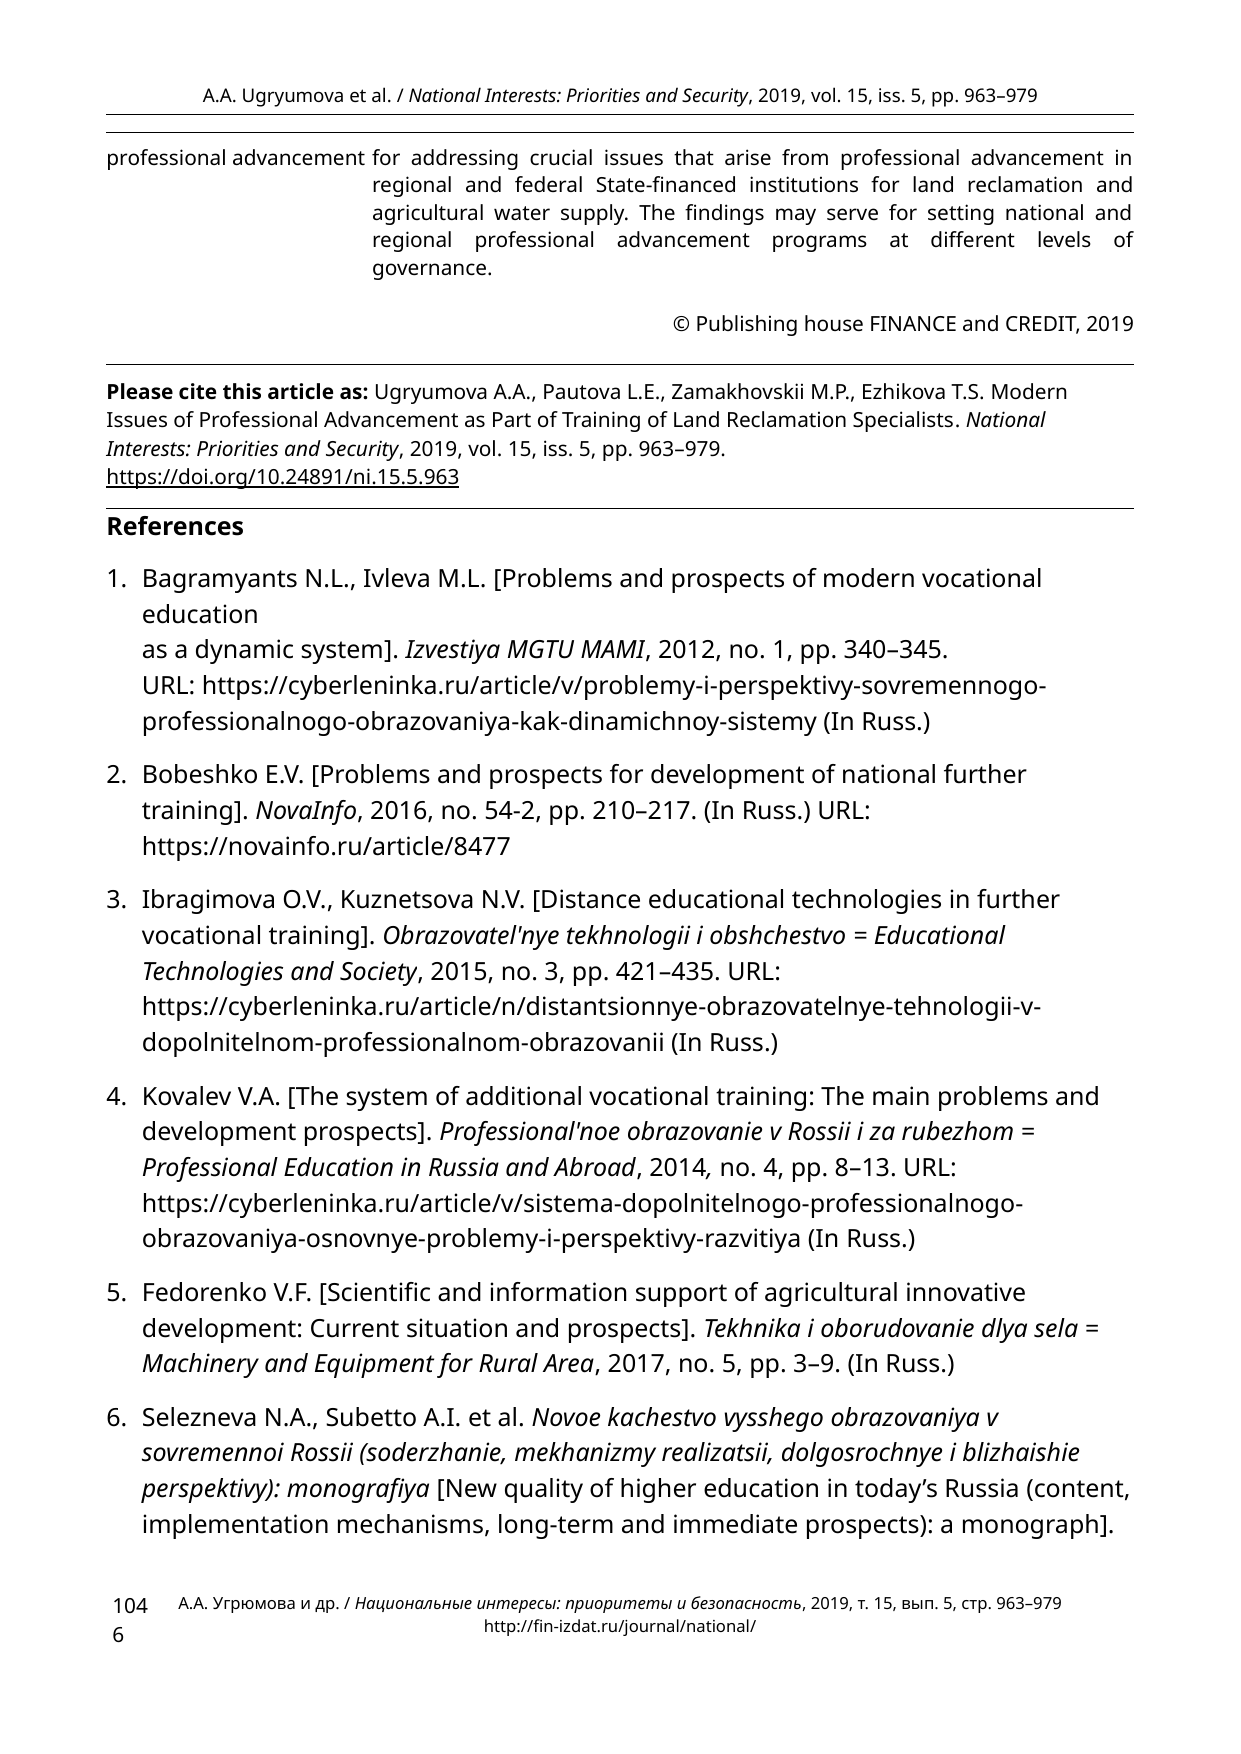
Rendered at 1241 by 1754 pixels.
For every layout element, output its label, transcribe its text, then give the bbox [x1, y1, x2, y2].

table_header professional advancement [106, 133, 372, 364]
list Fedorenko V.F. [Scientific and information support of agricultural innovative development: Current situation and prospects]. Tekhnika i oborudovanie dlya sela = Machinery and Equipment for Rural Area, 2017, no. 5, pp. 3–9. (In Russ.) [106, 1274, 1134, 1380]
list Bagramyants N.L., Ivleva M.L. [Problems and prospects of modern vocational education as a dynamic system]. Izvestiya MGTU MAMI, 2012, no. 1, pp. 340–345. URL: https://cyberleninka.ru/article/v/problemy-i-perspektivy-sovremennogo-professionalnogo-obrazovaniya-kak-dinamichnoy-sistemy (In Russ.) [106, 561, 1134, 737]
text References [106, 509, 1134, 543]
list Bobeshko E.V. [Problems and prospects for development of national further training]. NovaInfo, 2016, no. 54-2, pp. 210–217. (In Russ.) URL: https://novainfo.ru/article/8477 [106, 757, 1134, 862]
list Kovalev V.A. [The system of additional vocational training: The main problems and development prospects]. Professional'noe obrazovanie v Rossii i za rubezhom = Professional Education in Russia and Abroad, 2014, no. 4, pp. 8–13. URL: https://cyberleninka.ru/article/v/sistema-dopolnitelnogo-professionalnogo-obrazovaniya-osnovnye-problemy-i-perspektivy-razvitiya (In Russ.) [106, 1078, 1134, 1255]
table_header for addressing crucial issues that arise from professional advancement in regional and federal State-financed institutions for land reclamation and agricultural water supply. The findings may serve for setting national and regional professional advancement programs at different levels of governance. © Publishing house FINANCE and CREDIT, 2019 [372, 133, 1134, 364]
list Selezneva N.A., Subetto A.I. et al. Novoe kachestvo vysshego obrazovaniya v sovremennoi Rossii (soderzhanie, mekhanizmy realizatsii, dolgosrochnye i blizhaishie perspektivy): monografiya [New quality of higher education in today’s Russia (content, implementation mechanisms, long-term and immediate prospects): a monograph]. [106, 1399, 1134, 1541]
list Ibragimova O.V., Kuznetsova N.V. [Distance educational technologies in further vocational training]. Obrazovatel'nye tekhnologii i obshchestvo = Educational Technologies and Society, 2015, no. 3, pp. 421–435. URL: https://cyberleninka.ru/article/n/distantsionnye-obrazovatelnye-tehnologii-v-dopolnitelnom-professionalnom-obrazovanii (In Russ.) [106, 882, 1134, 1059]
table_cell Please cite this article as: Ugryumova A.A., Pautova L.E., Zamakhovskii M.P., Ezhikova T.S. Modern Issues of Professional Advancement as Part of Training of Land Reclamation Specialists. National Interests: Priorities and Security, 2019, vol. 15, iss. 5, pp. 963–979. https://doi.org/10.24891/ni.15.5.963 [106, 365, 1134, 508]
